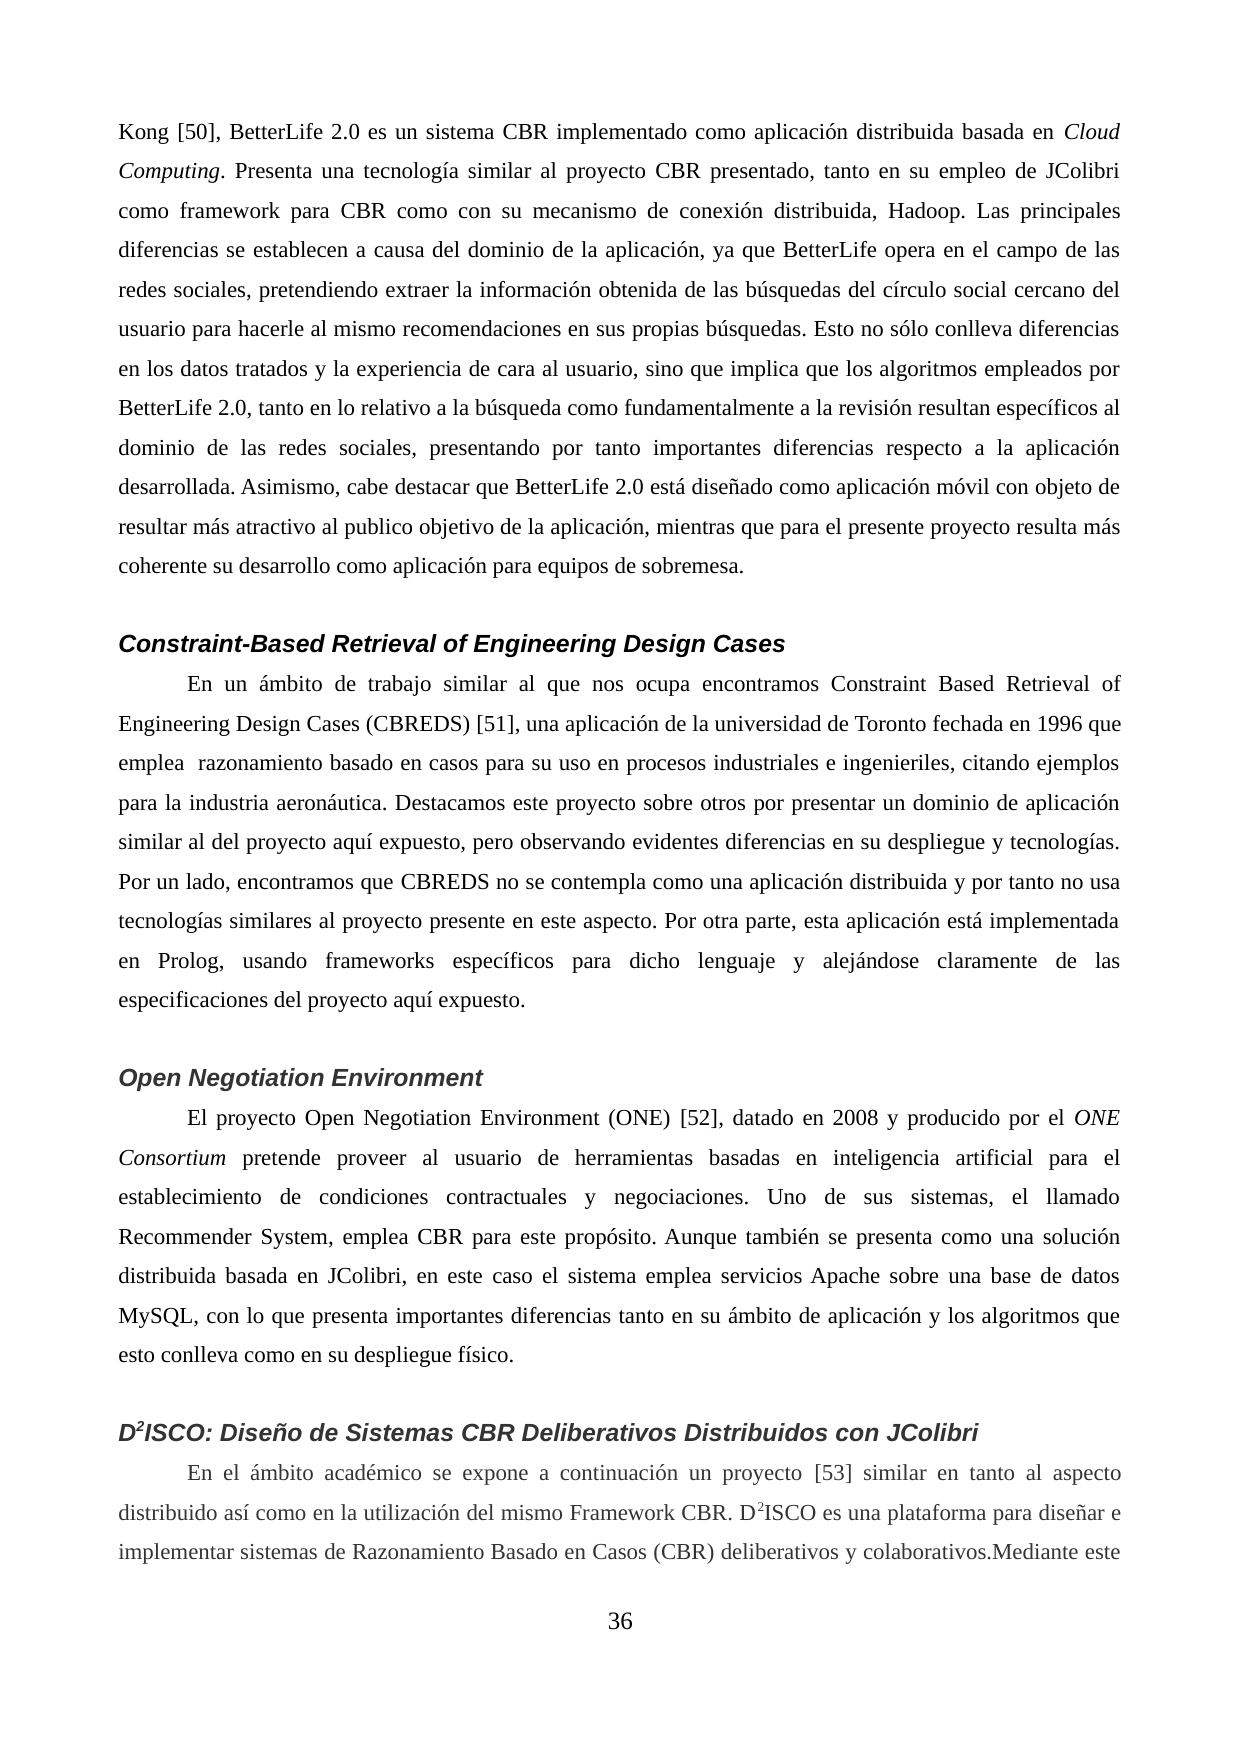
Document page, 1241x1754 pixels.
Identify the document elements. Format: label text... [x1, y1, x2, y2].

subtitle D2ISCO: Diseño de Sistemas CBR Deliberativos Distribuidos con JColibri [118, 1418, 1122, 1447]
text El proyecto Open Negotiation Environment (ONE) [52], datado en 2008 y producido por el ONE Consortium pretende proveer al usuario de herramientas basadas en inteligencia artificial para el establecimiento de condiciones contractuales y negociaciones. Uno de sus sistemas, el llamado Recommender System, emplea CBR para este propósito. Aunque también se presenta como una solución distribuida basada en JColibri, en este caso el sistema emplea servicios Apache sobre una base de datos MySQL, con lo que presenta importantes diferencias tanto en su ámbito de aplicación y los algoritmos que esto conlleva como en su despliegue físico. [118, 1104, 1122, 1367]
subtitle Open Negotiation Environment [118, 1063, 1122, 1092]
text Kong [50], BetterLife 2.0 es un sistema CBR implementado como aplicación distribuida basada en Cloud Computing. Presenta una tecnología similar al proyecto CBR presentado, tanto en su empleo de JColibri como framework para CBR como con su mecanismo de conexión distribuida, Hadoop. Las principales diferencias se establecen a causa del dominio de la aplicación, ya que BetterLife opera en el campo de las redes sociales, pretendiendo extraer la información obtenida de las búsquedas del círculo social cercano del usuario para hacerle al mismo recomendaciones en sus propias búsquedas. Esto no sólo conlleva diferencias en los datos tratados y la experiencia de cara al usuario, sino que implica que los algoritmos empleados por BetterLife 2.0, tanto en lo relativo a la búsqueda como fundamentalmente a la revisión resultan específicos al dominio de las redes sociales, presentando por tanto importantes diferencias respecto a la aplicación desarrollada. Asimismo, cabe destacar que BetterLife 2.0 está diseñado como aplicación móvil con objeto de resultar más atractivo al publico objetivo de la aplicación, mientras que para el presente proyecto resulta más coherente su desarrollo como aplicación para equipos de sobremesa. [118, 118, 1122, 579]
text En un ámbito de trabajo similar al que nos ocupa encontramos Constraint Based Retrieval of Engineering Design Cases (CBREDS) [51], una aplicación de la universidad de Toronto fechada en 1996 que emplea razonamiento basado en casos para su uso en procesos industriales e ingenieriles, citando ejemplos para la industria aeronáutica. Destacamos este proyecto sobre otros por presentar un dominio de aplicación similar al del proyecto aquí expuesto, pero observando evidentes diferencias en su despliegue y tecnologías. Por un lado, encontramos que CBREDS no se contempla como una aplicación distribuida y por tanto no usa tecnologías similares al proyecto presente en este aspecto. Por otra parte, esta aplicación está implementada en Prolog, usando frameworks específicos para dicho lenguaje y alejándose claramente de las especificaciones del proyecto aquí expuesto. [118, 670, 1122, 1013]
subtitle Constraint-Based Retrieval of Engineering Design Cases [118, 629, 1122, 658]
text En el ámbito académico se expone a continuación un proyecto [53] similar en tanto al aspecto distribuido así como en la utilización del mismo Framework CBR. D2ISCO es una plataforma para diseñar e implementar sistemas de Razonamiento Basado en Casos (CBR) deliberativos y colaborativos.Mediante este [118, 1459, 1122, 1564]
